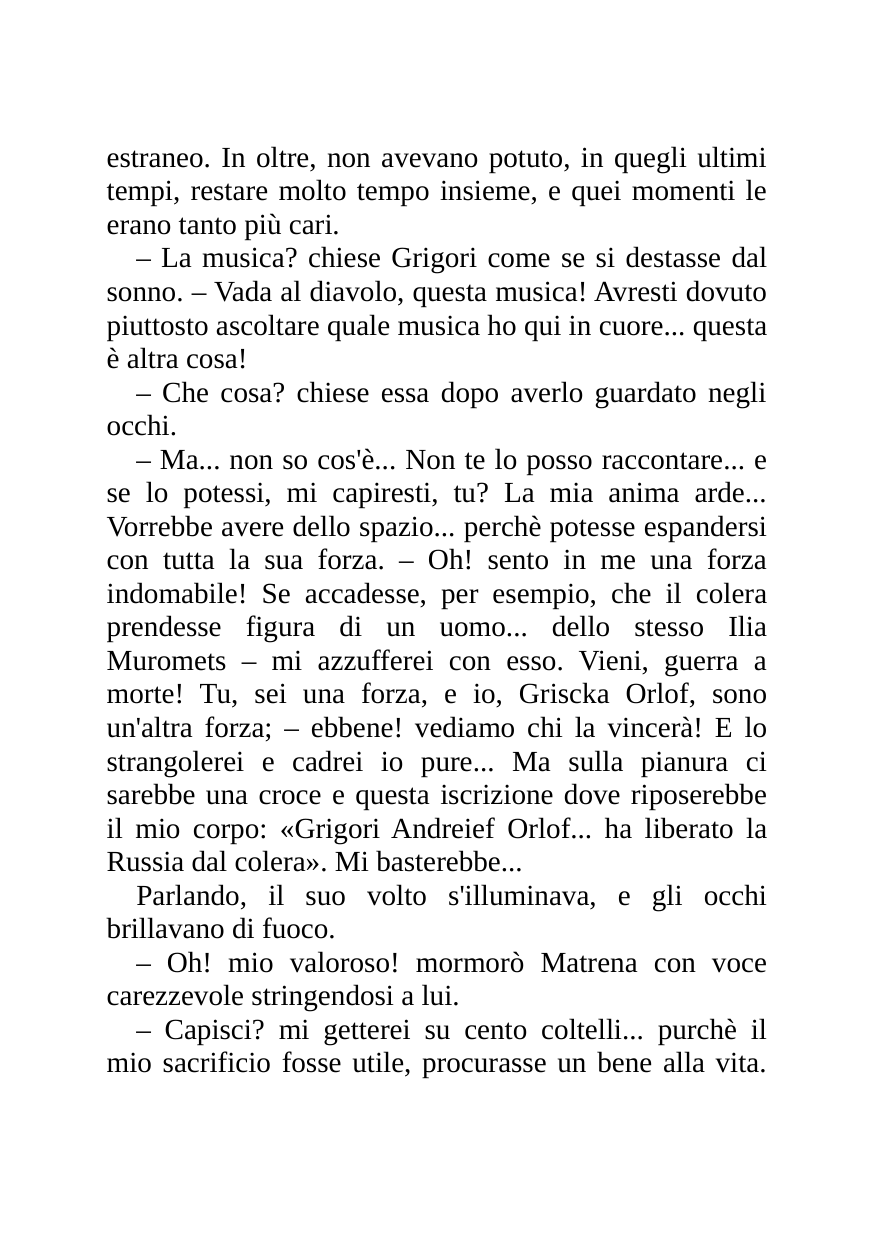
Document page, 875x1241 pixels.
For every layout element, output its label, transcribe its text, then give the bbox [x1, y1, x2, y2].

text – Ma... non so cos'è... Non te lo posso raccontare... e se lo potessi, mi capiresti, tu? La mia anima arde... Vorrebbe avere dello spazio... perchè potesse espandersi con tutta la sua forza. – Oh! sento in me una forza indomabile! Se accadesse, per esempio, che il colera prendesse figura di un uomo... dello stesso Ilia Muromets – mi azzufferei con esso. Vieni, guerra a morte! Tu, sei una forza, e io, Griscka Orlof, sono un'altra forza; – ebbene! vediamo chi la vincerà! E lo strangolerei e cadrei io pure... Ma sulla pianura ci sarebbe una croce e questa iscrizione dove riposerebbe il mio corpo: «Grigori Andreief Orlof... ha liberato la Russia dal colera». Mi basterebbe... [106, 442, 768, 878]
text estraneo. In oltre, non avevano potuto, in quegli ultimi tempi, restare molto tempo insieme, e quei momenti le erano tanto più cari. [106, 140, 768, 241]
text – Capisci? mi getterei su cento coltelli... purchè il mio sacrificio fosse utile, procurasse un bene alla vita. [106, 1012, 768, 1079]
text – Che cosa? chiese essa dopo averlo guardato negli occhi. [106, 375, 768, 442]
text Parlando, il suo volto s'illuminava, e gli occhi brillavano di fuoco. [106, 878, 768, 945]
text – La musica? chiese Grigori come se si destasse dal sonno. – Vada al diavolo, questa musica! Avresti dovuto piuttosto ascoltare quale musica ho qui in cuore... questa è altra cosa! [106, 241, 768, 375]
text – Oh! mio valoroso! mormorò Matrena con voce carezzevole stringendosi a lui. [106, 945, 768, 1012]
